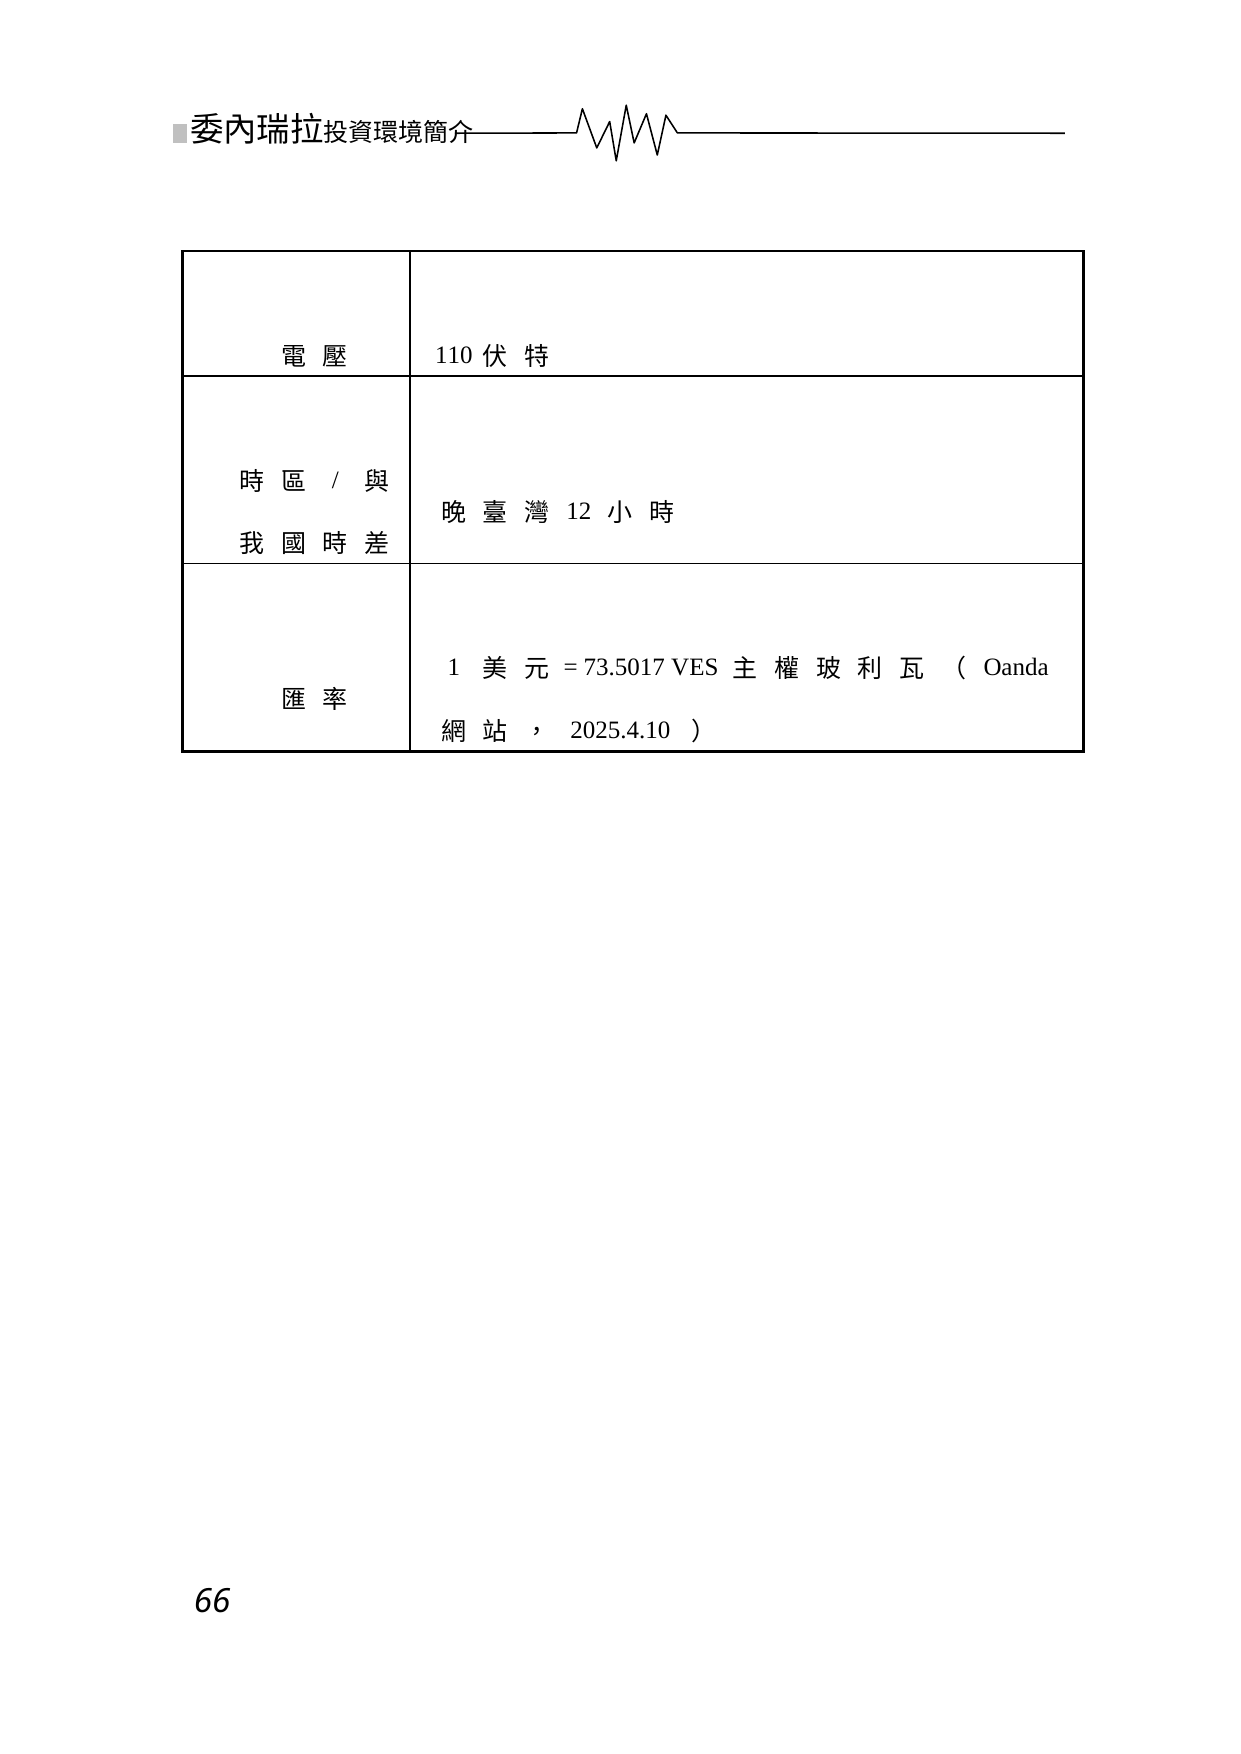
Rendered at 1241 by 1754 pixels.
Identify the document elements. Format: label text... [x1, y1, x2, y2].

table_cell 電壓 [184, 252, 409, 375]
table_cell 晚臺灣12小時 [411, 377, 1082, 563]
table_cell 匯率 [184, 564, 409, 750]
table_cell 110伏特 [411, 252, 1082, 375]
table_cell 時區/與我國時差 [184, 377, 409, 563]
table_cell 1美元= 73.5017 VES主權玻利瓦（Oanda網站，2025.4.10） [411, 564, 1082, 750]
